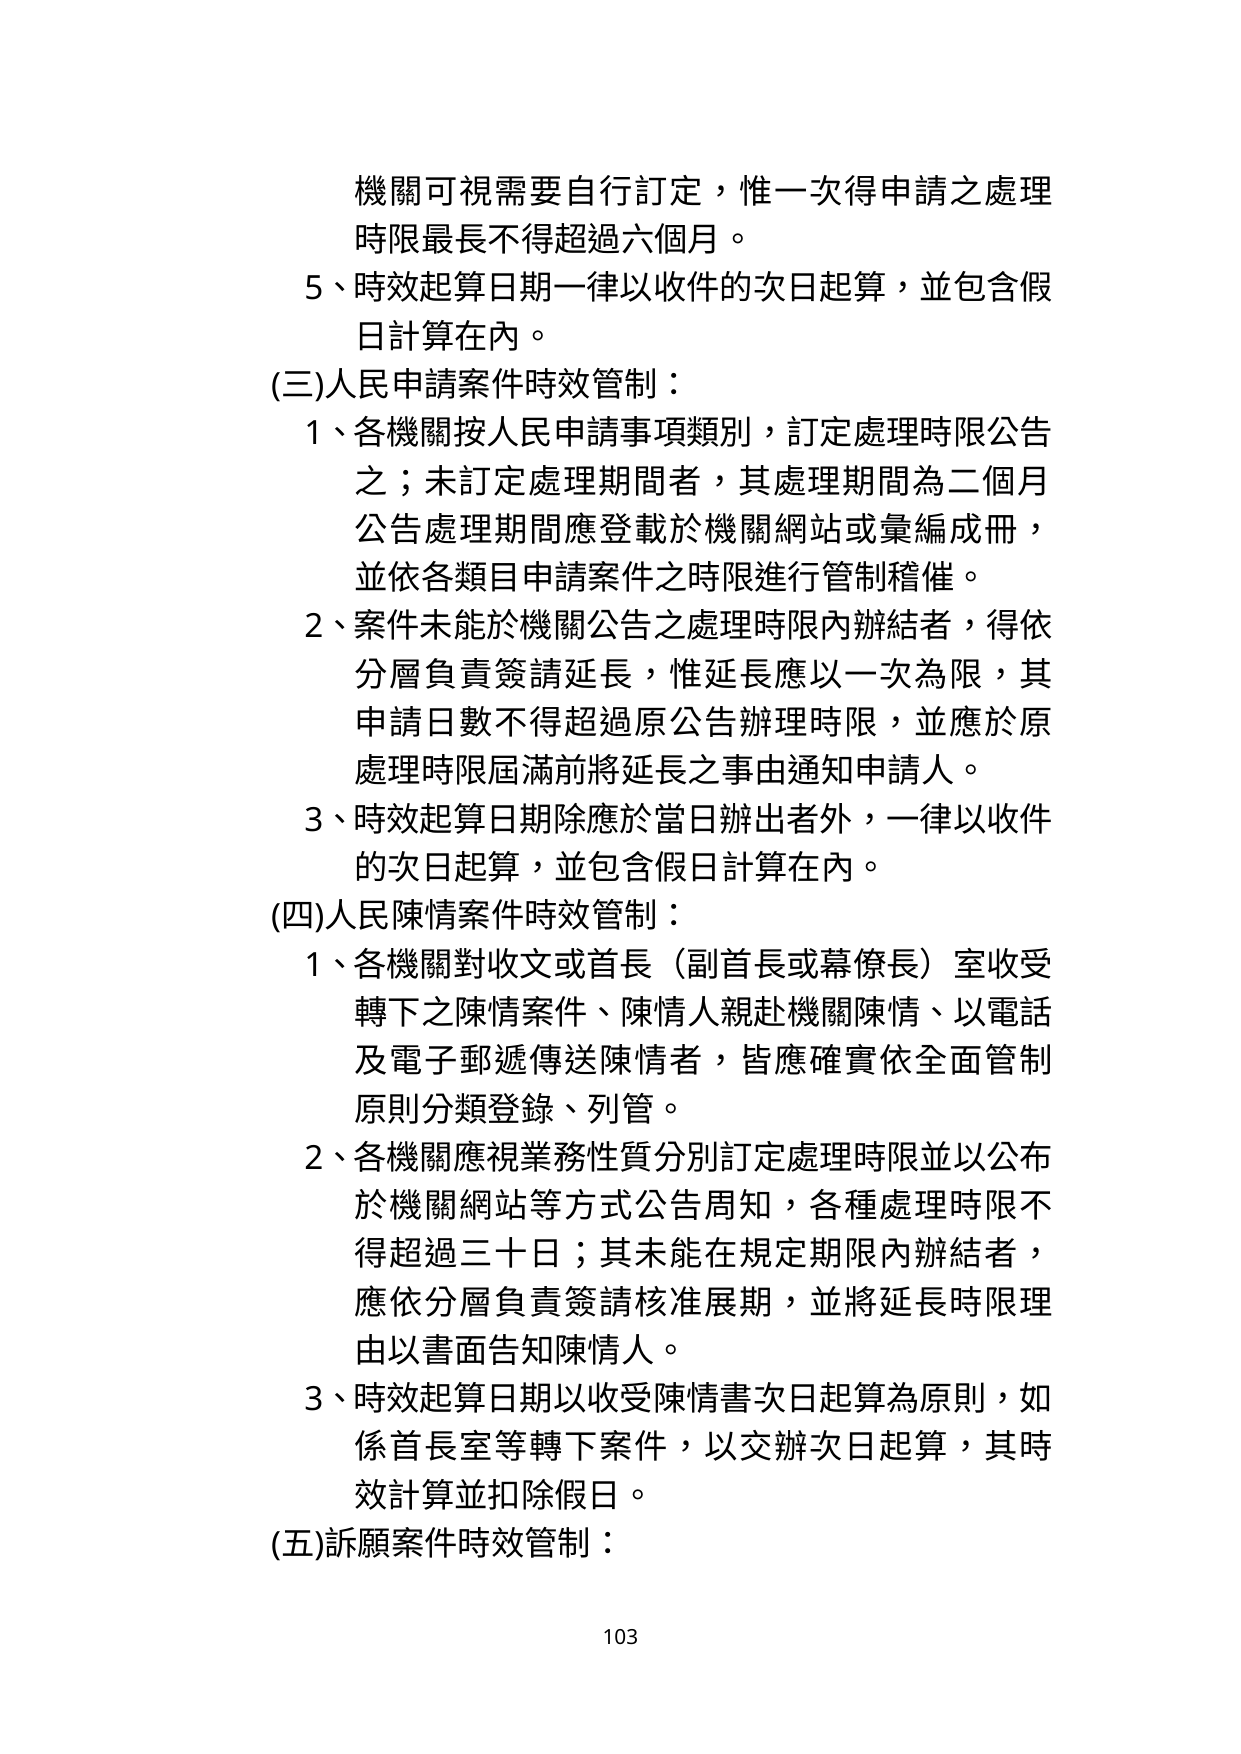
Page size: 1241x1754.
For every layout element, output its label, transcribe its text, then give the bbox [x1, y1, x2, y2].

text 3、時效起算日期除應於當日辦出者外，一律以收件的次日起算，並包含假日計算在內。 [304, 792, 1053, 889]
text 2、案件未能於機關公告之處理時限內辦結者，得依分層負責簽請延長，惟延長應以一次為限，其申請日數不得超過原公告辦理時限，並應於原處理時限屆滿前將延長之事由通知申請人。 [304, 599, 1053, 792]
text (五)訴願案件時效管制： [271, 1517, 1053, 1565]
text 1、各機關按人民申請事項類別，訂定處理時限公告之；未訂定處理期間者，其處理期間為二個月，公告處理期間應登載於機關網站或彙編成冊，並依各類目申請案件之時限進行管制稽催。 [304, 406, 1053, 599]
text 5、時效起算日期一律以收件的次日起算，並包含假日計算在內。 [304, 261, 1053, 358]
text 3、時效起算日期以收受陳情書次日起算為原則，如係首長室等轉下案件，以交辦次日起算，其時效計算並扣除假日。 [304, 1372, 1053, 1517]
text 1、各機關對收文或首長（副首長或幕僚長）室收受轉下之陳情案件、陳情人親赴機關陳情、以電話及電子郵遞傳送陳情者，皆應確實依全面管制原則分類登錄、列管。 [304, 937, 1053, 1131]
text 機關可視需要自行訂定，惟一次得申請之處理時限最長不得超過六個月。 [304, 164, 1053, 261]
text (三)人民申請案件時效管制： [271, 358, 1053, 406]
text (四)人民陳情案件時效管制： [271, 889, 1053, 937]
text 2、各機關應視業務性質分別訂定處理時限並以公布於機關網站等方式公告周知，各種處理時限不得超過三十日；其未能在規定期限內辦結者，應依分層負責簽請核准展期，並將延長時限理由以書面告知陳情人。 [304, 1131, 1053, 1372]
